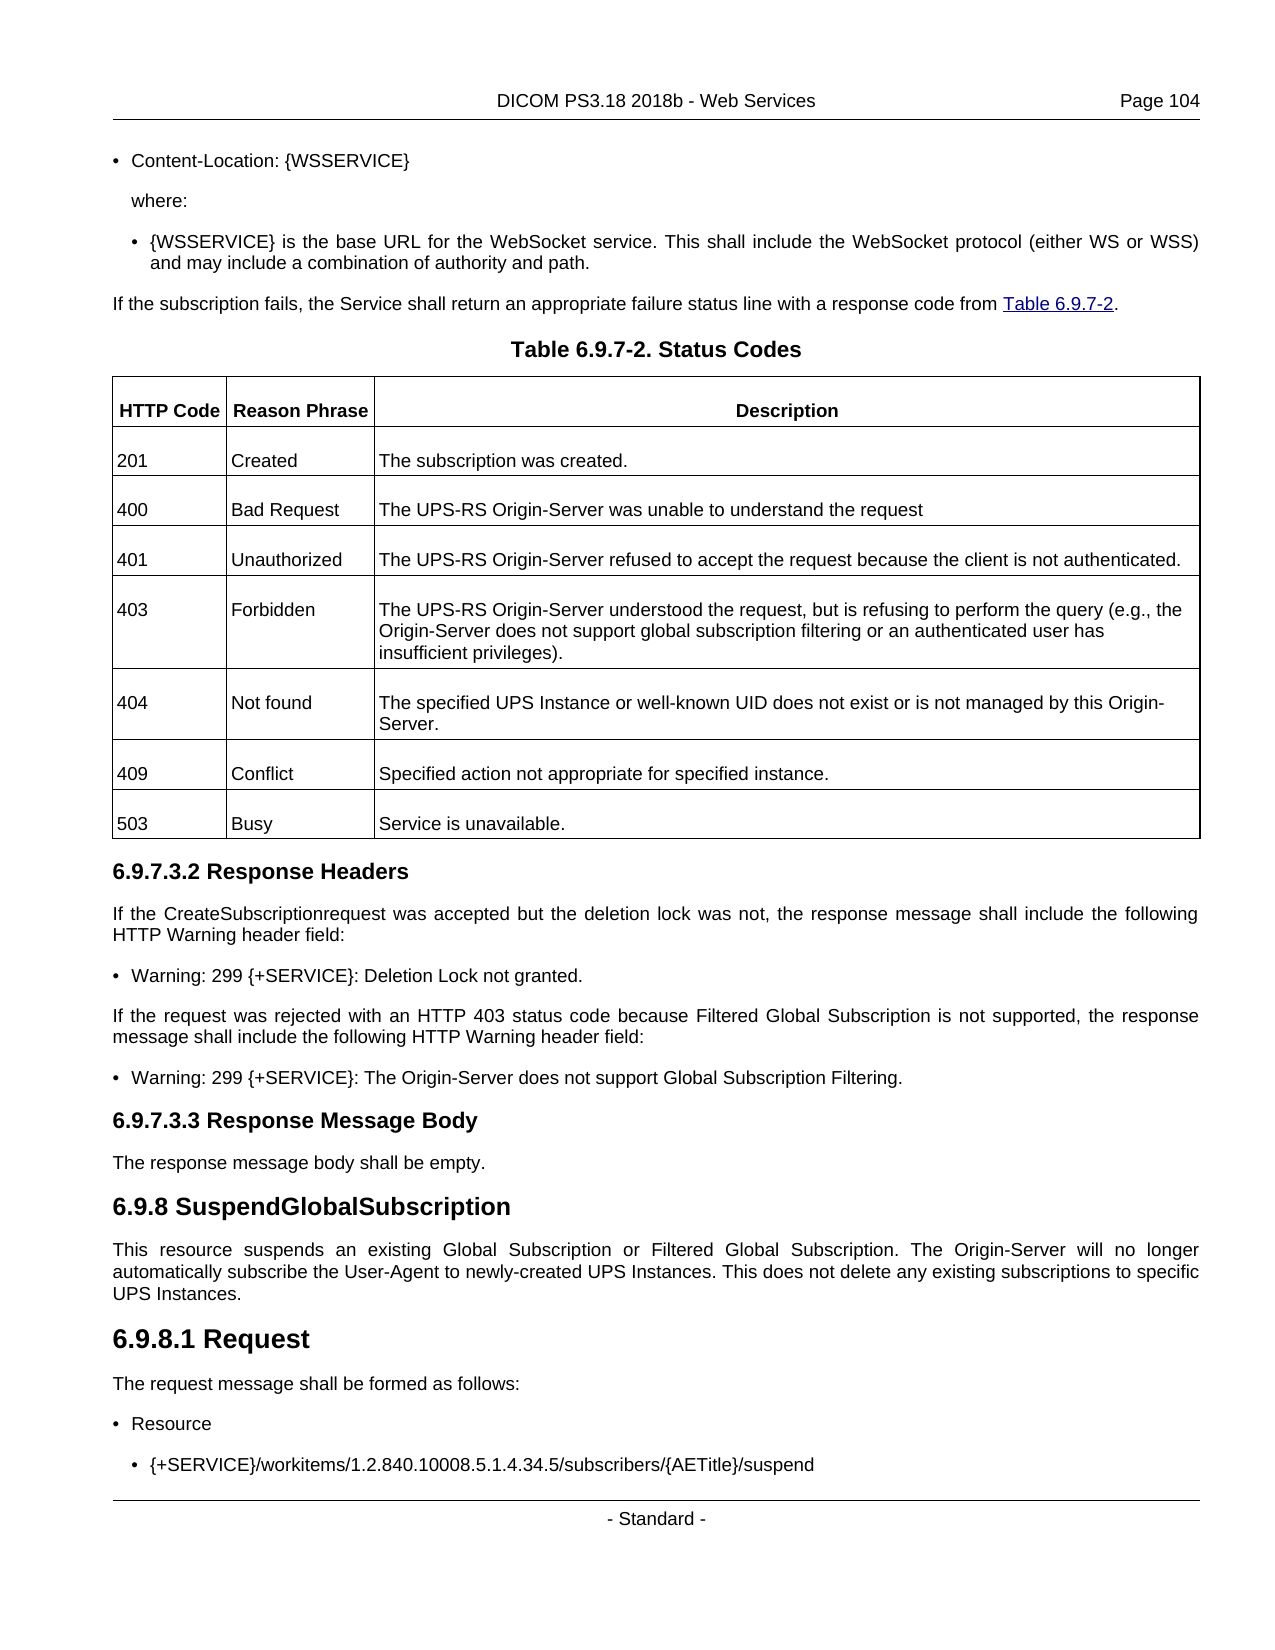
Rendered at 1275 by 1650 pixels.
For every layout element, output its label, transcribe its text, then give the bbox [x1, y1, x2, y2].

text 6.9.7.3.3 Response Message Body [112, 1107, 1200, 1133]
table_cell The UPS-RS Origin-Server refused to accept the request because the client is not authenticated. [375, 526, 1199, 575]
table_cell 503 [113, 790, 226, 838]
list {WSSERVICE} is the base URL for the WebSocket service. This shall include the WebSocket protocol (either WS or WSS) and may include a combination of authority and path. [131, 231, 1200, 274]
table_cell Forbidden [227, 576, 374, 667]
text Table 6.9.7-2. Status Codes [112, 337, 1200, 362]
text 6.9.8 SuspendGlobalSubscription [112, 1192, 1200, 1221]
text If the subscription fails, the Service shall return an appropriate failure status line with a response code from Table 6.9.7-2. [112, 292, 1200, 314]
table_cell The specified UPS Instance or well-known UID does not exist or is not managed by this Origin-Server. [375, 669, 1199, 739]
table_cell 201 [113, 427, 226, 475]
table_cell 404 [113, 669, 226, 739]
text If the CreateSubscriptionrequest was accepted but the deletion lock was not, the response message shall include the following HTTP Warning header field: [112, 902, 1200, 946]
text 6.9.7.3.2 Response Headers [112, 858, 1200, 884]
table_cell The UPS-RS Origin-Server understood the request, but is refusing to perform the query (e.g., the Origin-Server does not support global subscription filtering or an authenticated user has insufficient privileges). [375, 576, 1199, 667]
list {+SERVICE}/workitems/1.2.840.10008.5.1.4.34.5/subscribers/{AETitle}/suspend [131, 1453, 1200, 1475]
list Warning: 299 {+SERVICE}: Deletion Lock not granted. [112, 964, 1200, 986]
list where: [112, 190, 1200, 212]
table_cell Bad Request [227, 476, 374, 525]
table_cell Conflict [227, 740, 374, 788]
text The response message body shall be empty. [112, 1151, 1200, 1173]
table_header HTTP Code [113, 377, 226, 426]
table_cell The UPS-RS Origin-Server was unable to understand the request [375, 476, 1199, 525]
list Warning: 299 {+SERVICE}: The Origin-Server does not support Global Subscription Filtering. [112, 1067, 1200, 1088]
table_header Reason Phrase [227, 377, 374, 426]
text This resource suspends an existing Global Subscription or Filtered Global Subscription. The Origin-Server will no longer automatically subscribe the User-Agent to newly-created UPS Instances. This does not delete any existing subscriptions to specific UPS Instances. [112, 1239, 1200, 1304]
table_cell 409 [113, 740, 226, 788]
table_cell Specified action not appropriate for specified instance. [375, 740, 1199, 788]
table_cell Unauthorized [227, 526, 374, 575]
table_cell 400 [113, 476, 226, 525]
table_cell Created [227, 427, 374, 475]
table_cell Service is unavailable. [375, 790, 1199, 838]
list Resource [112, 1413, 1200, 1434]
table_cell The subscription was created. [375, 427, 1199, 475]
table_header Description [375, 377, 1199, 426]
table_cell 403 [113, 576, 226, 667]
list Content-Location: {WSSERVICE} [112, 150, 1200, 172]
table_cell Busy [227, 790, 374, 838]
text If the request was rejected with an HTTP 403 status code because Filtered Global Subscription is not supported, the response message shall include the following HTTP Warning header field: [112, 1005, 1200, 1048]
table_cell Not found [227, 669, 374, 739]
text The request message shall be formed as follows: [112, 1373, 1200, 1394]
table_cell 401 [113, 526, 226, 575]
text 6.9.8.1 Request [112, 1323, 1200, 1354]
